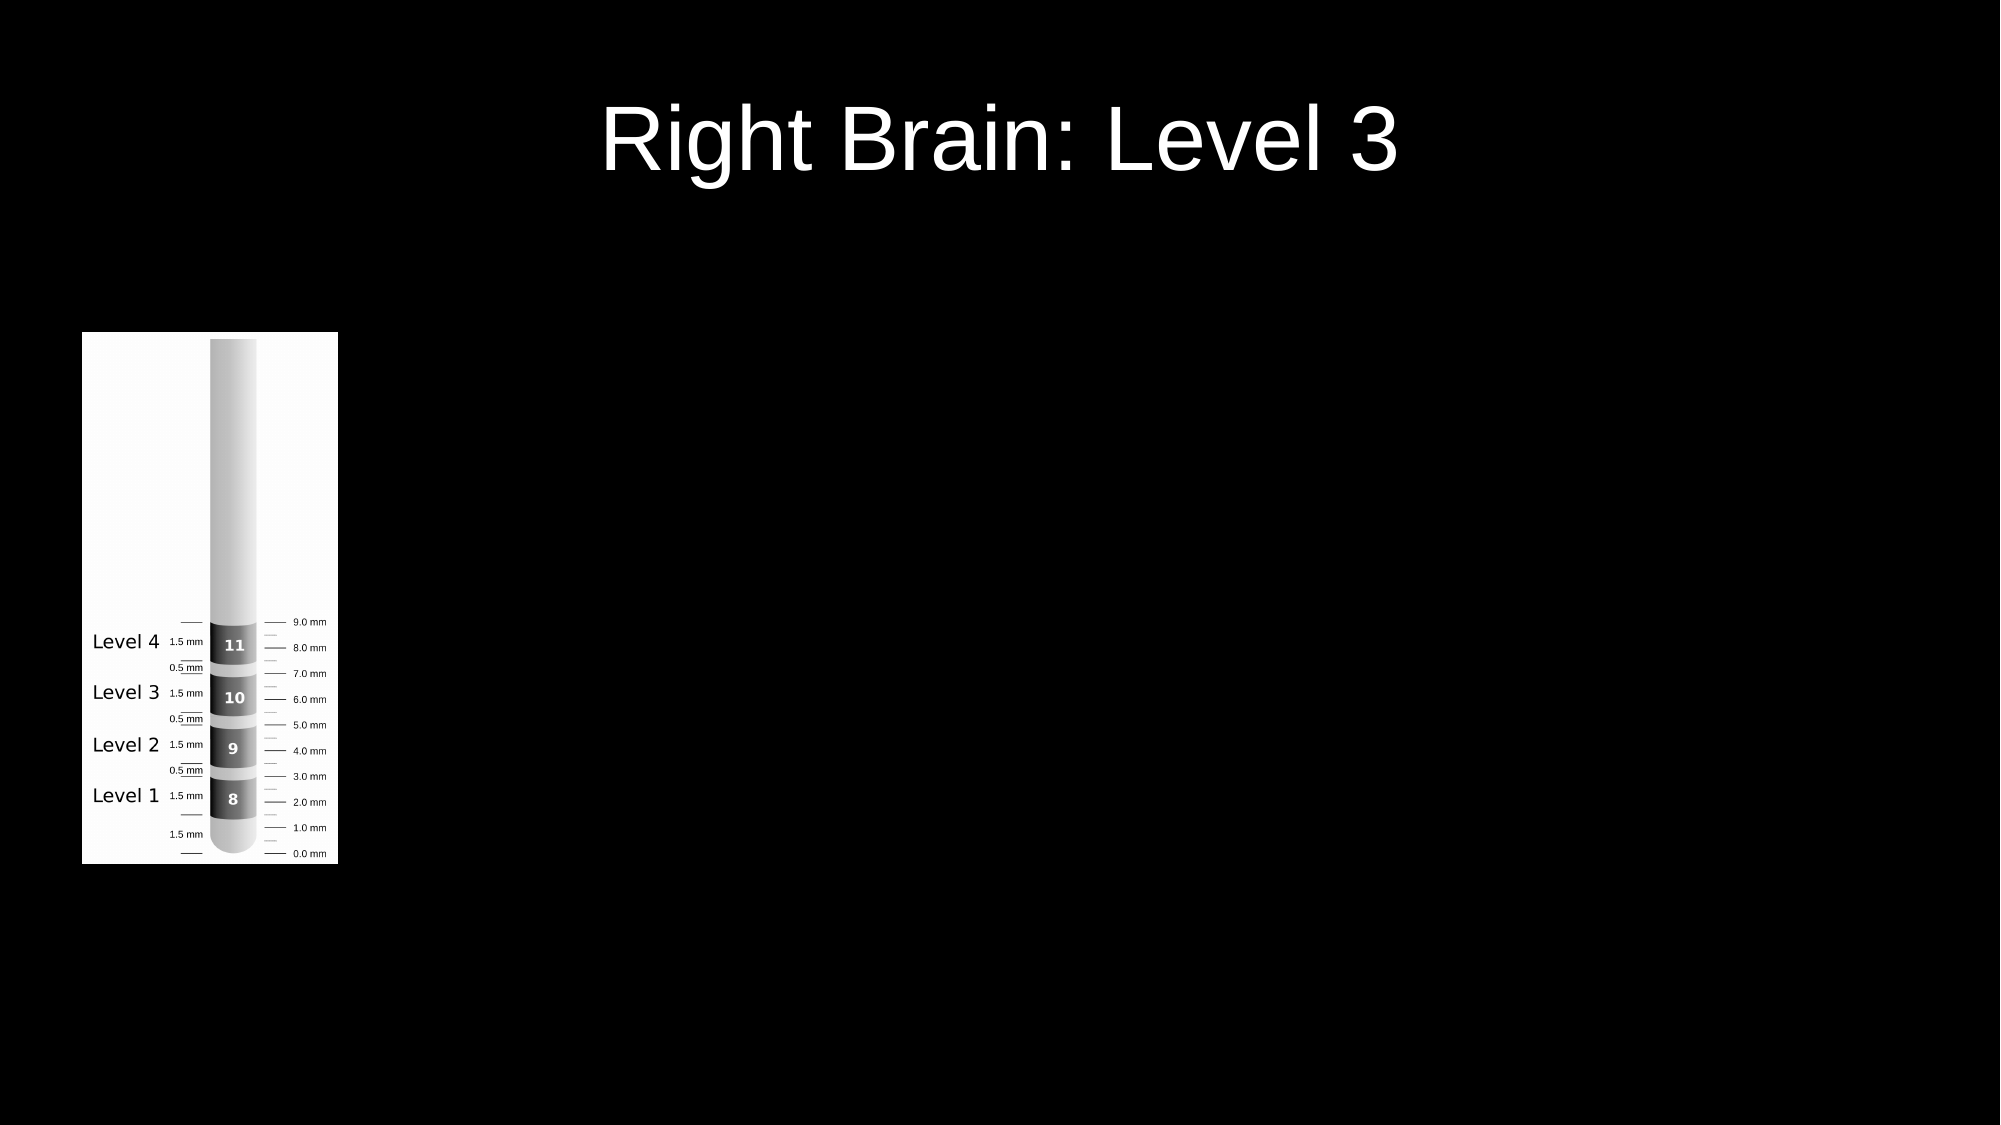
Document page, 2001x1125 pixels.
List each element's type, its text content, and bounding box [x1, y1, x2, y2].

picture [82, 332, 338, 864]
title Right Brain: Level 3 [99, 44, 1900, 233]
